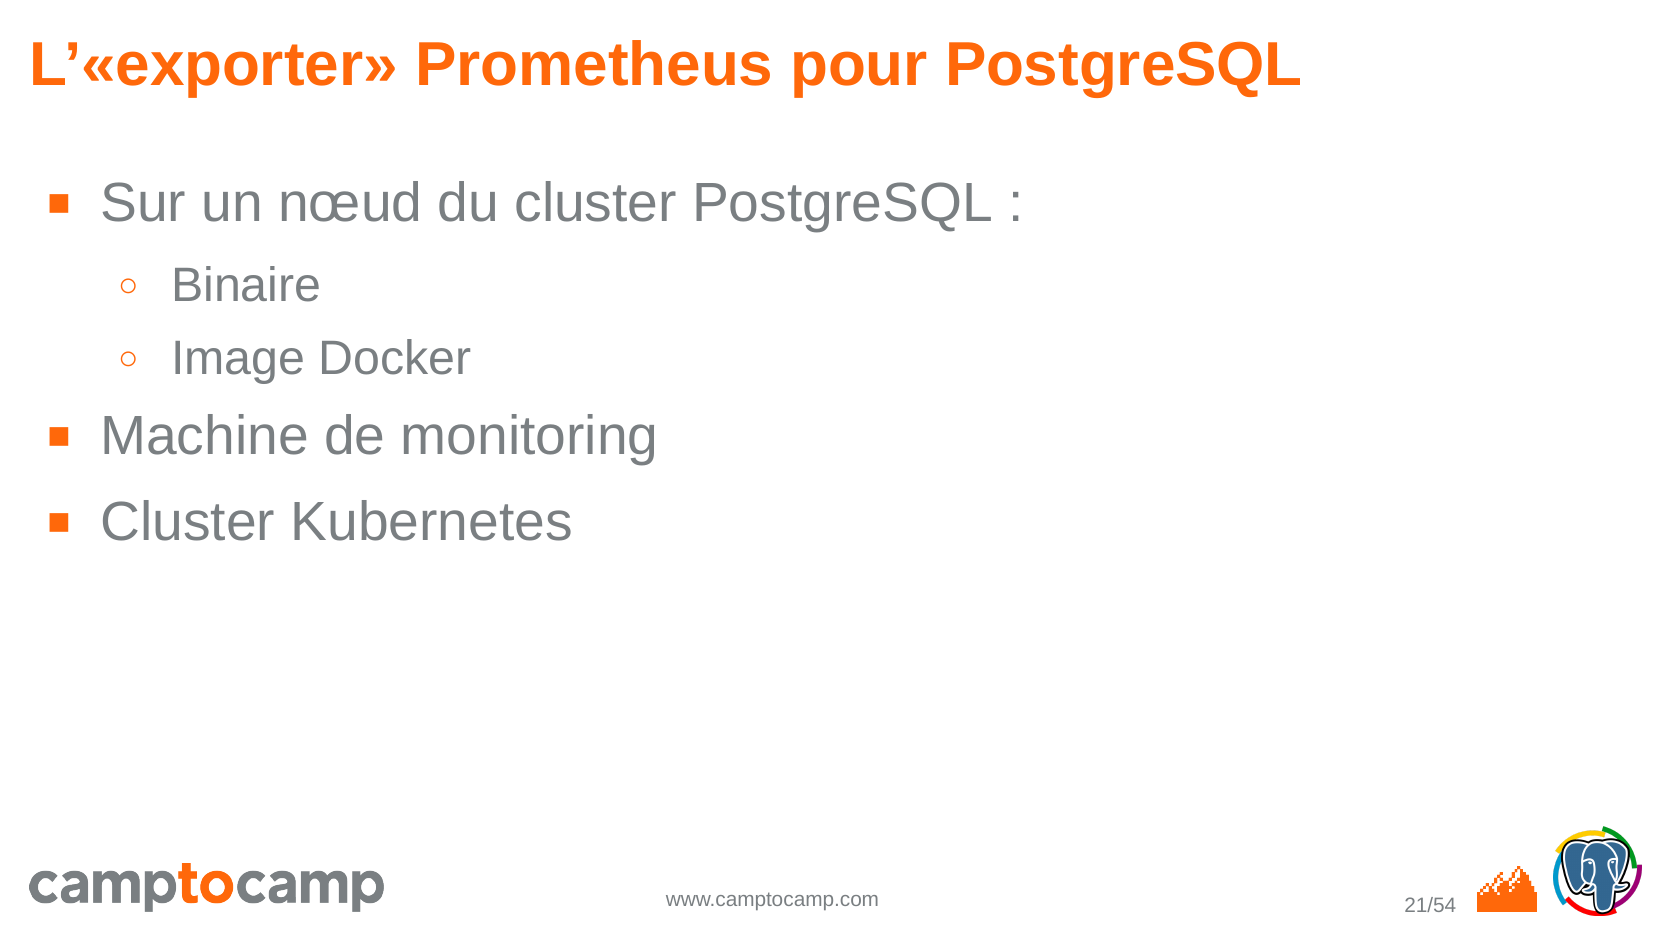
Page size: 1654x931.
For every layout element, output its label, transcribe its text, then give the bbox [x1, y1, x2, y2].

title L’«exporter» Prometheus pour PostgreSQL [29, 29, 1625, 156]
picture [29, 863, 384, 912]
list Sur un nœud du cluster PostgreSQL : Binaire Image Docker Machine de monitoring Cluster Kubernetes [29, 171, 1625, 827]
picture [1477, 866, 1537, 912]
picture [1553, 826, 1642, 916]
